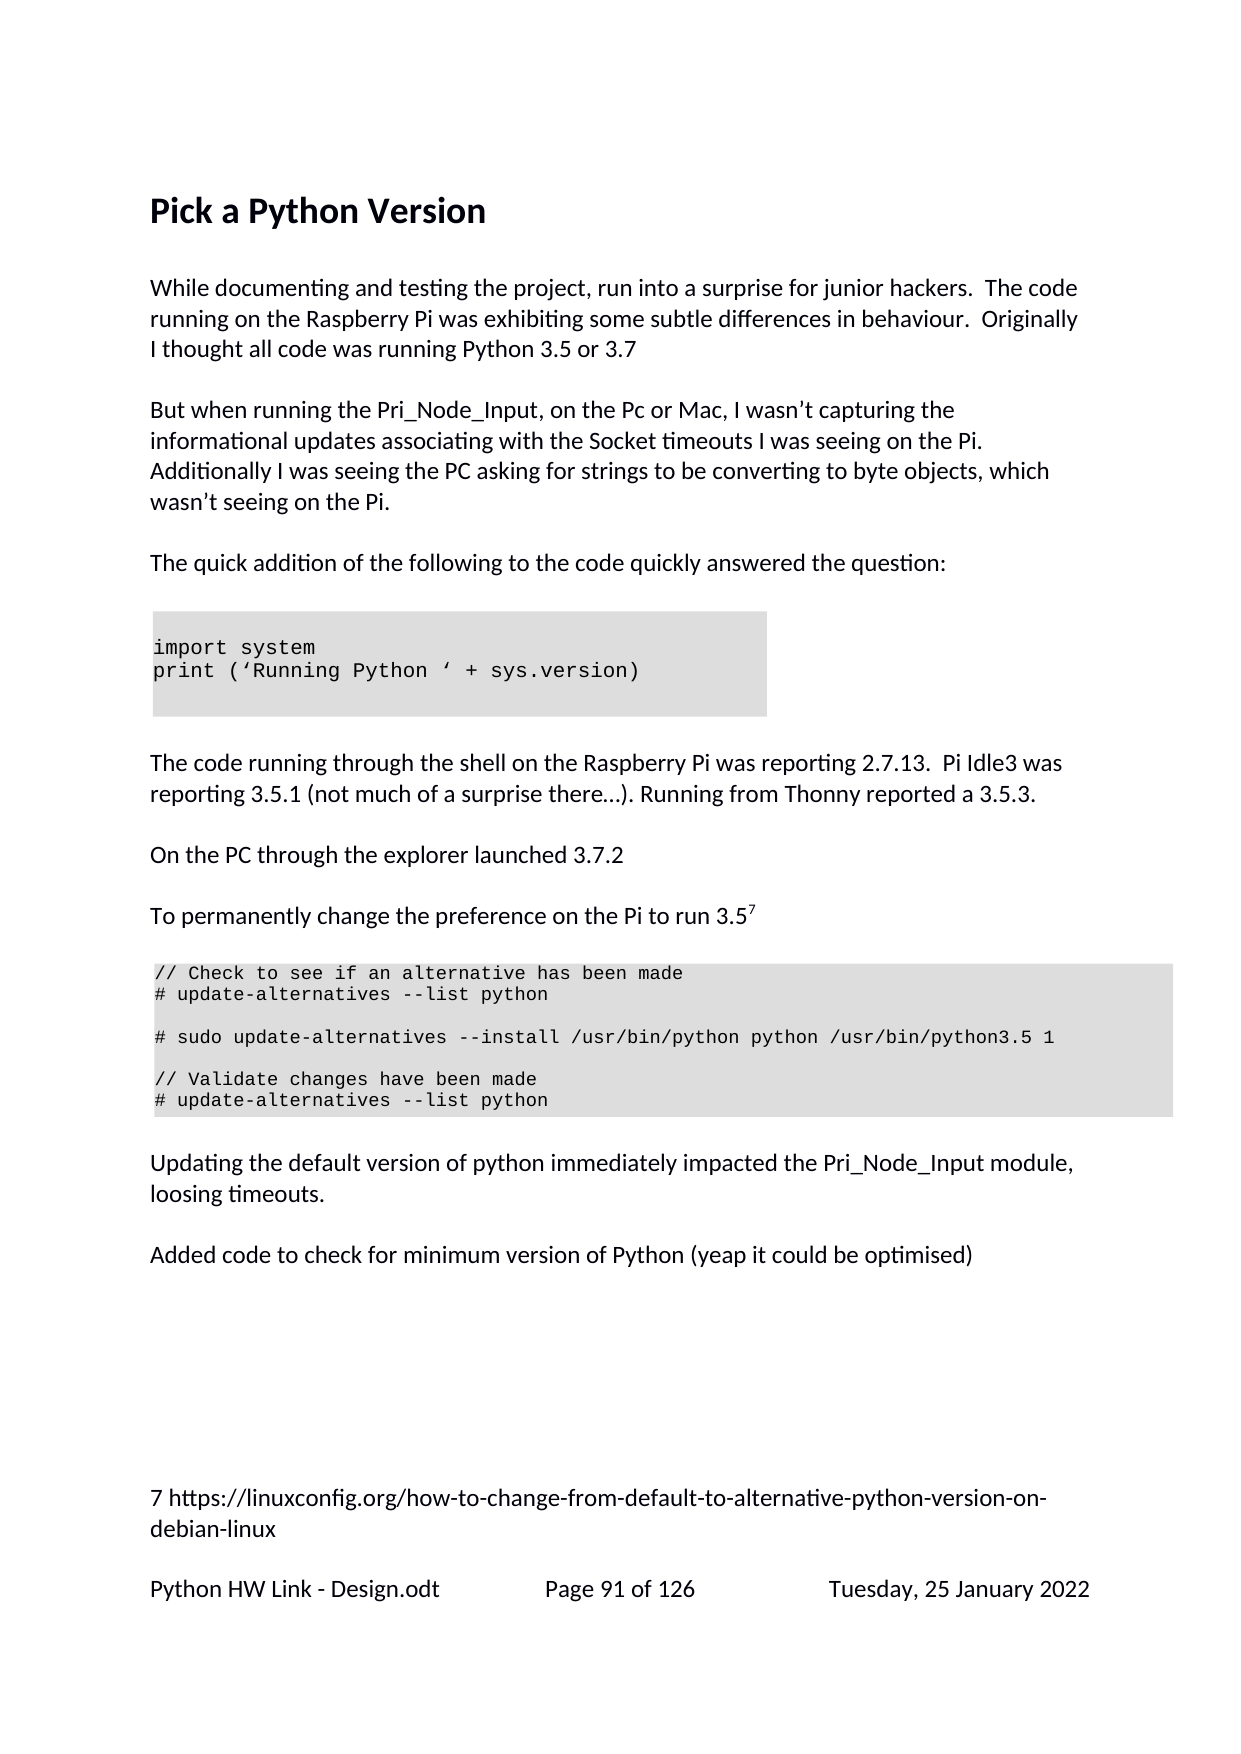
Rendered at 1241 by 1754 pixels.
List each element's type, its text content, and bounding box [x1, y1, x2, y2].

text Updating the default version of python immediately impacted the Pri_Node_Input module, loosing timeouts. [150, 1147, 1090, 1208]
text The quick addition of the following to the code quickly answered the question: [150, 547, 1090, 577]
text On the PC through the explorer launched 3.7.2 [150, 839, 1090, 869]
text Added code to check for minimum version of Python (yeap it could be optimised) [150, 1239, 1090, 1269]
text The code running through the shell on the Raspberry Pi was reporting 2.7.13. Pi Idle3 was reporting 3.5.1 (not much of a surprise there…). Running from Thonny reported a 3.5.3. [150, 747, 1090, 808]
text But when running the Pri_Node_Input, on the Pc or Mac, I wasn’t capturing the informational updates associating with the Socket timeouts I was seeing on the Pi. Additionally I was seeing the PC asking for strings to be converting to byte objects, which wasn’t seeing on the Pi. [150, 394, 1090, 516]
subtitle Pick a Python Version [150, 187, 1090, 233]
text To permanently change the preference on the Pi to run 3.5 [150, 900, 1090, 930]
text While documenting and testing the project, run into a surprise for junior hackers. The code running on the Raspberry Pi was exhibiting some subtle differences in behaviour. Originally I thought all code was running Python 3.5 or 3.7 [150, 272, 1090, 364]
text https://linuxconfig.org/how-to-change-from-default-to-alternative-python-version-on-debian-linux [150, 1482, 1090, 1543]
